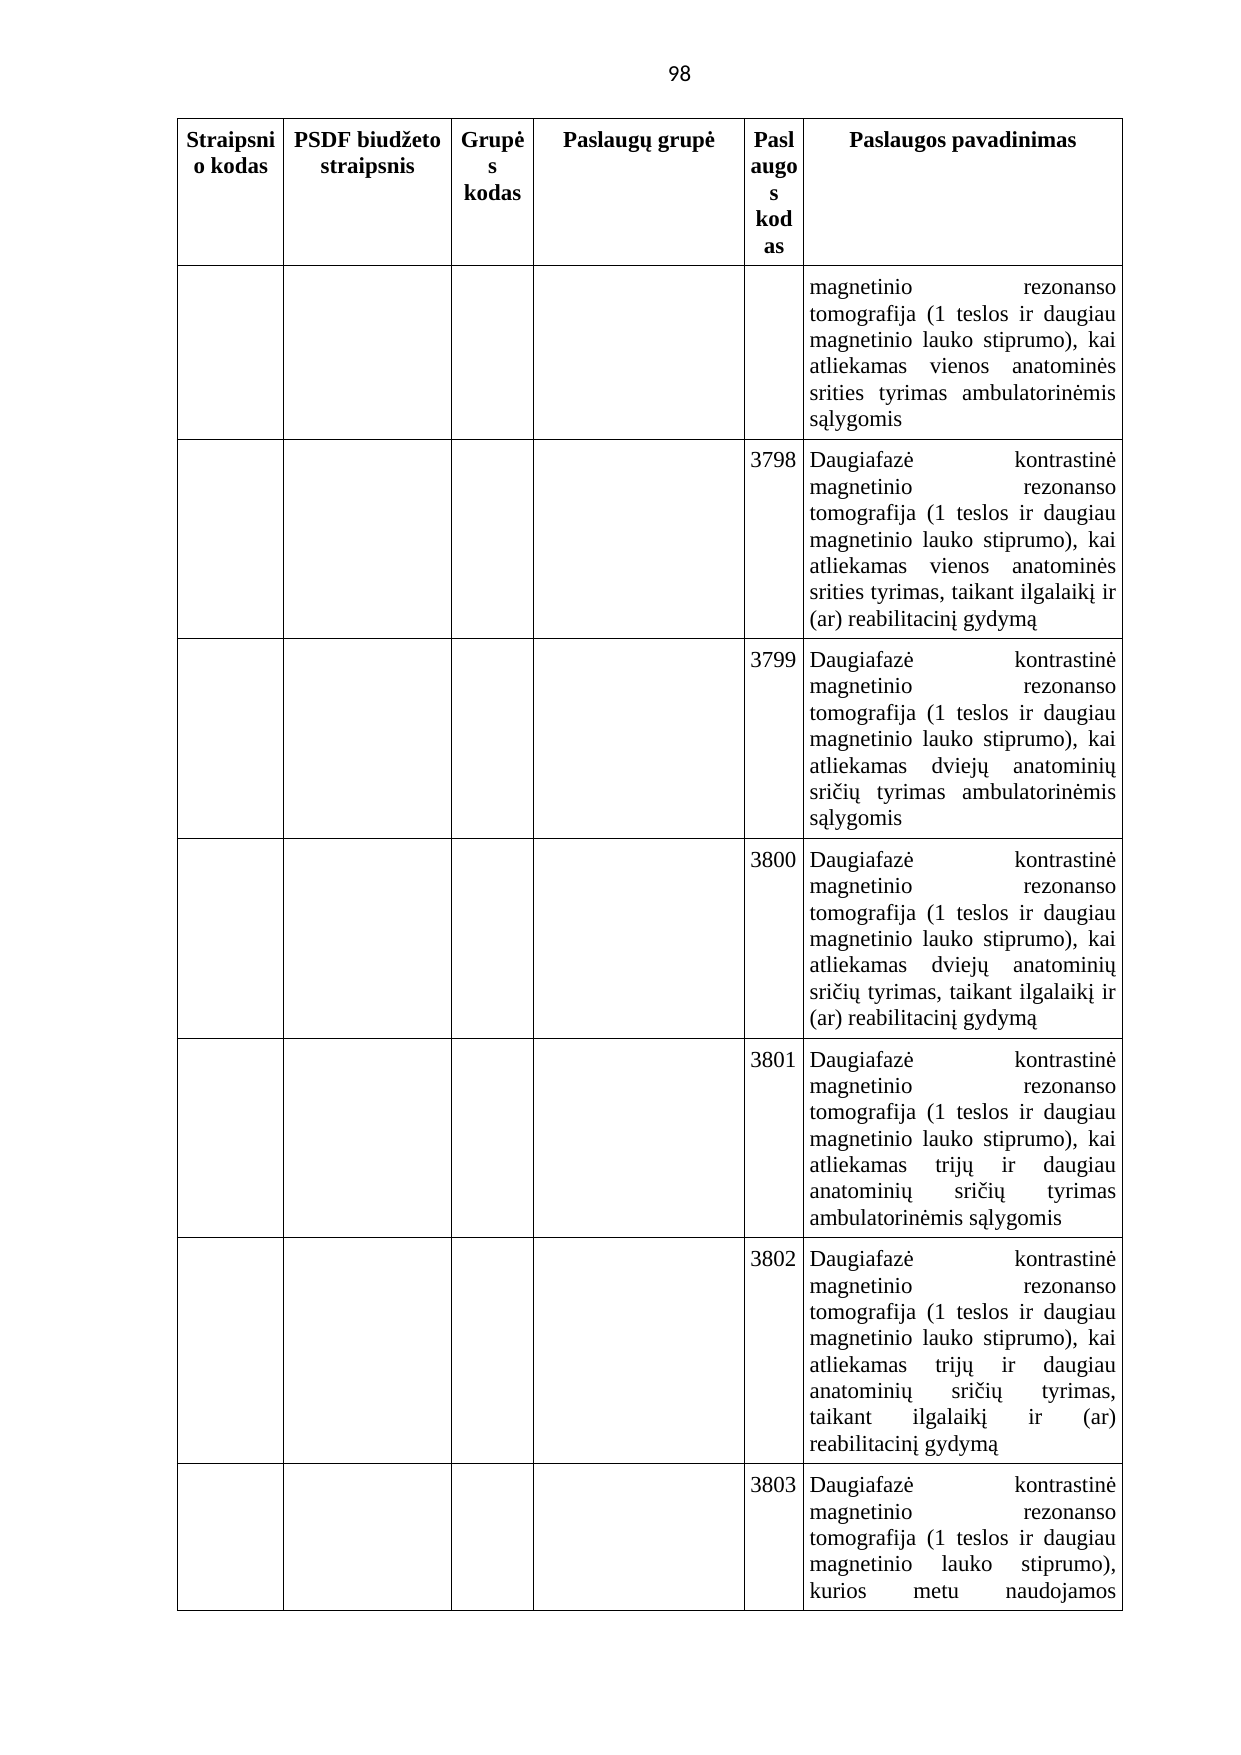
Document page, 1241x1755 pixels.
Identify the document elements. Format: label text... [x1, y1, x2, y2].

table_cell [534, 639, 744, 838]
table_cell Daugiafazė kontrastinė magnetinio rezonanso tomografija (1 teslos ir daugiau magnetinio lauko stiprumo), kai atliekamas trijų ir daugiau anatominių sričių tyrimas, taikant ilgalaikį ir (ar) reabilitacinį gydymą [804, 1238, 1122, 1463]
table_cell [284, 440, 451, 638]
table_cell [745, 266, 803, 438]
table_cell [534, 266, 744, 438]
table_header Straipsnio kodas [178, 119, 283, 265]
table_cell 3802 [745, 1238, 803, 1463]
table_cell [178, 1464, 283, 1610]
table_cell [178, 266, 283, 438]
table_cell [178, 1238, 283, 1463]
table_cell [534, 440, 744, 638]
table_cell [284, 1039, 451, 1237]
table_cell [178, 1039, 283, 1237]
table_header Paslaugų grupė [534, 119, 744, 265]
table_cell magnetinio rezonanso tomografija (1 teslos ir daugiau magnetinio lauko stiprumo), kai atliekamas vienos anatominės srities tyrimas ambulatorinėmis sąlygomis [804, 266, 1122, 438]
table_cell [452, 440, 533, 638]
table_cell [178, 639, 283, 838]
table_cell [284, 266, 451, 438]
table_cell Daugiafazė kontrastinė magnetinio rezonanso tomografija (1 teslos ir daugiau magnetinio lauko stiprumo), kai atliekamas vienos anatominės srities tyrimas, taikant ilgalaikį ir (ar) reabilitacinį gydymą [804, 440, 1122, 638]
table_cell [534, 1039, 744, 1237]
table_cell [284, 1464, 451, 1610]
table_cell Daugiafazė kontrastinė magnetinio rezonanso tomografija (1 teslos ir daugiau magnetinio lauko stiprumo), kai atliekamas trijų ir daugiau anatominių sričių tyrimas ambulatorinėmis sąlygomis [804, 1039, 1122, 1237]
table_cell 3798 [745, 440, 803, 638]
table_cell 3801 [745, 1039, 803, 1237]
table_cell Daugiafazė kontrastinė magnetinio rezonanso tomografija (1 teslos ir daugiau magnetinio lauko stiprumo), kai atliekamas dviejų anatominių sričių tyrimas, taikant ilgalaikį ir (ar) reabilitacinį gydymą [804, 839, 1122, 1037]
table_cell Daugiafazė kontrastinė magnetinio rezonanso tomografija (1 teslos ir daugiau magnetinio lauko stiprumo), kurios metu naudojamos [804, 1464, 1122, 1610]
table_cell [534, 839, 744, 1037]
table_cell [452, 1039, 533, 1237]
table_cell [534, 1238, 744, 1463]
table_cell [452, 1464, 533, 1610]
table_cell [452, 639, 533, 838]
table_header PSDF biudžeto straipsnis [284, 119, 451, 265]
table_cell [178, 839, 283, 1037]
table_cell [284, 839, 451, 1037]
table_cell 3803 [745, 1464, 803, 1610]
table_cell [452, 1238, 533, 1463]
table_cell [284, 639, 451, 838]
table_cell 3800 [745, 839, 803, 1037]
table_header Paslaugos pavadinimas [804, 119, 1122, 265]
table_cell [178, 440, 283, 638]
table_cell [534, 1464, 744, 1610]
table_header Grupės kodas [452, 119, 533, 265]
table_cell [284, 1238, 451, 1463]
table_cell 3799 [745, 639, 803, 838]
table_header Paslaugos kodas [745, 119, 803, 265]
table_cell Daugiafazė kontrastinė magnetinio rezonanso tomografija (1 teslos ir daugiau magnetinio lauko stiprumo), kai atliekamas dviejų anatominių sričių tyrimas ambulatorinėmis sąlygomis [804, 639, 1122, 838]
table_cell [452, 839, 533, 1037]
table_cell [452, 266, 533, 438]
